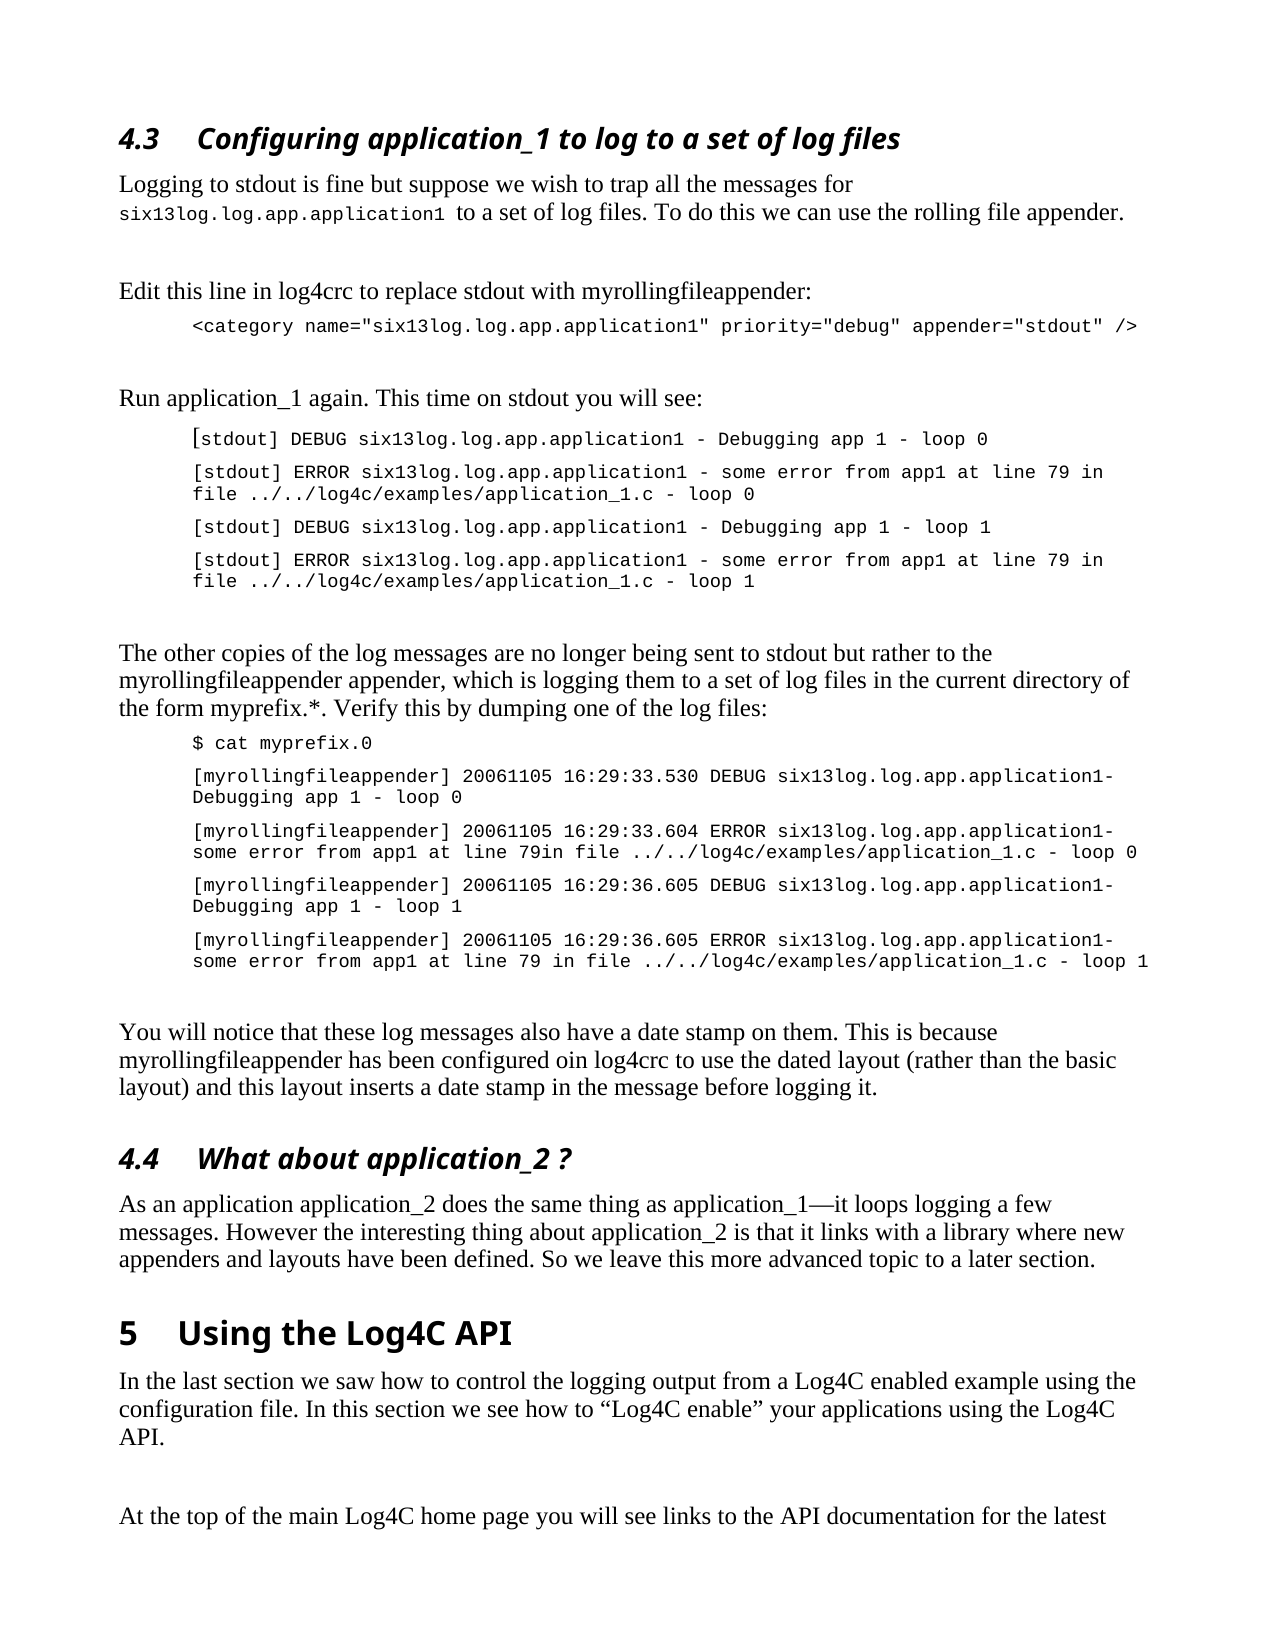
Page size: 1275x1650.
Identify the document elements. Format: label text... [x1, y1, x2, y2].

text As an application application_2 does the same thing as application_1—it loops logging a few messages. However the interesting thing about application_2 is that it links with a library where new appenders and layouts have been defined. So we leave this more advanced topic to a later section. [118, 1190, 1156, 1273]
subtitle Using the Log4C API [118, 1310, 1156, 1355]
text You will notice that these log messages also have a date stamp on them. This is because myrollingfileappender has been configured oin log4crc to use the dated layout (rather than the basic layout) and this layout inserts a date stamp in the message before logging it. [118, 1018, 1156, 1101]
text Run application_1 again. This time on stdout you will see: [118, 384, 1156, 411]
text [myrollingfileappender] 20061105 16:29:36.605 ERROR six13log.log.app.application1- some error from app1 at line 79 in file ../../log4c/examples/application_1.c - loop 1 [192, 930, 1156, 973]
text [myrollingfileappender] 20061105 16:29:33.530 DEBUG six13log.log.app.application1- Debugging app 1 - loop 0 [192, 767, 1156, 809]
text Logging to stdout is fine but suppose we wish to trap all the messages for six13log.log.app.application1 to a set of log files. To do this we can use the rolling file appender. [118, 170, 1156, 226]
text [stdout] ERROR six13log.log.app.application1 - some error from app1 at line 79 in file ../../log4c/examples/application_1.c - loop 0 [192, 463, 1156, 506]
text The other copies of the log messages are no longer being sent to stdout but rather to the myrollingfileappender appender, which is logging them to a set of log files in the current directory of the form myprefix.*. Verify this by dumping one of the log files: [118, 639, 1156, 722]
text $ cat myprefix.0 [192, 734, 1156, 755]
text [stdout] DEBUG six13log.log.app.application1 - Debugging app 1 - loop 1 [192, 518, 1156, 539]
text [myrollingfileappender] 20061105 16:29:36.605 DEBUG six13log.log.app.application1- Debugging app 1 - loop 1 [192, 876, 1156, 918]
text At the top of the main Log4C home page you will see links to the API documentation for the latest [118, 1502, 1156, 1530]
text [stdout] DEBUG six13log.log.app.application1 - Debugging app 1 - loop 0 [192, 423, 1156, 451]
text In the last section we saw how to control the logging output from a Log4C enabled example using the configuration file. In this section we see how to “Log4C enable” your applications using the Log4C API. [118, 1367, 1156, 1451]
subtitle What about application_2 ? [118, 1138, 1156, 1178]
text <category name="six13log.log.app.application1" priority="debug" appender="stdout" /> [192, 317, 1156, 338]
text Edit this line in log4crc to replace stdout with myrollingfileappender: [118, 277, 1156, 305]
text [myrollingfileappender] 20061105 16:29:33.604 ERROR six13log.log.app.application1- some error from app1 at line 79in file ../../log4c/examples/application_1.c - loop 0 [192, 821, 1156, 864]
text [stdout] ERROR six13log.log.app.application1 - some error from app1 at line 79 in file ../../log4c/examples/application_1.c - loop 1 [192, 551, 1156, 593]
subtitle Configuring application_1 to log to a set of log files [118, 118, 1156, 158]
